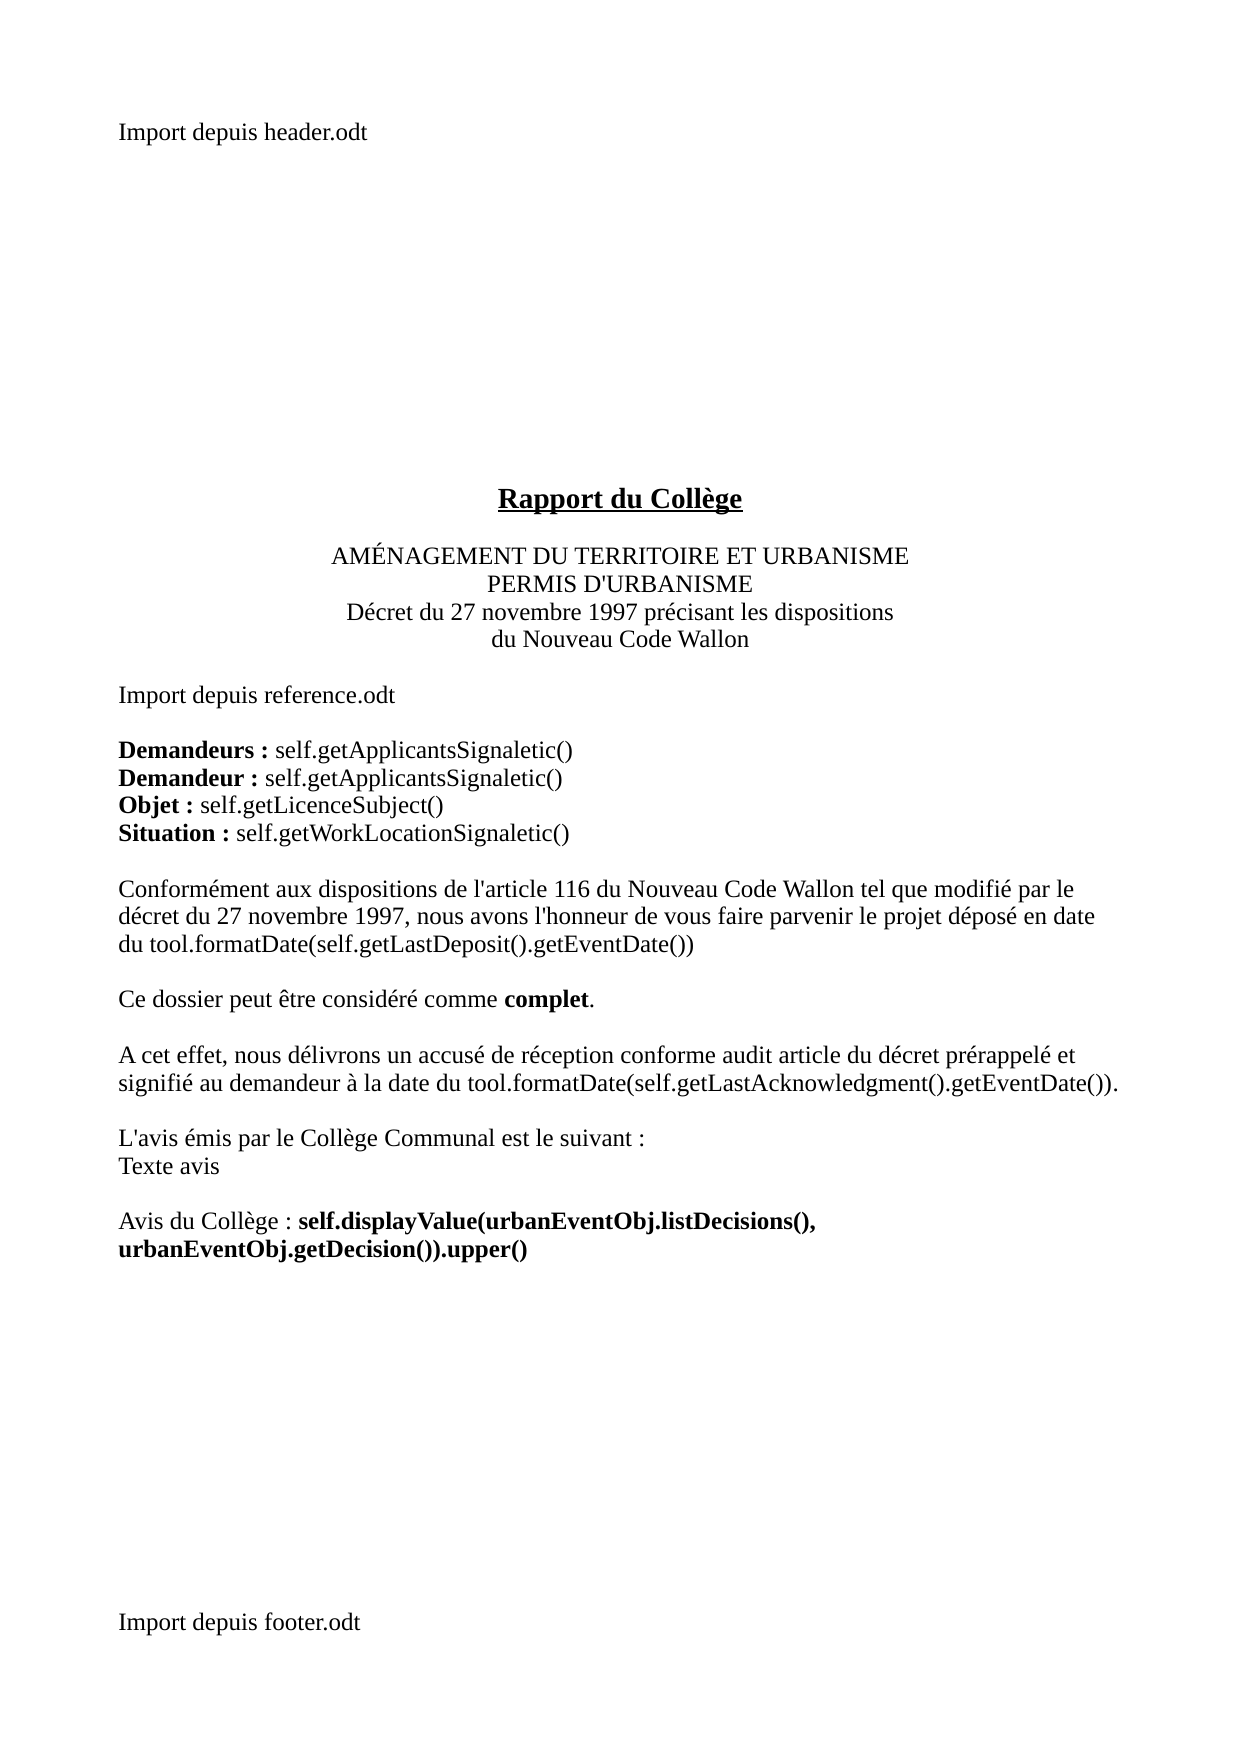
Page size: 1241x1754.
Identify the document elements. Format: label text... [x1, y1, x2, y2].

text A cet effet, nous délivrons un accusé de réception conforme audit article du décret prérappelé et signifié au demandeur à la date du tool.formatDate(self.getLastAcknowledgment().getEventDate()). [118, 1041, 1122, 1096]
text Ce dossier peut être considéré comme complet. [118, 986, 1122, 1013]
text AMÉNAGEMENT DU TERRITOIRE ET URBANISME [118, 542, 1122, 570]
text L'avis émis par le Collège Communal est le suivant : [118, 1124, 1122, 1152]
text Conformément aux dispositions de l'article 116 du Nouveau Code Wallon tel que modifié par le décret du 27 novembre 1997, nous avons l'honneur de vous faire parvenir le projet déposé en date du tool.formatDate(self.getLastDeposit().getEventDate()) [118, 875, 1122, 958]
text Texte avis [118, 1152, 1122, 1179]
text Import depuis reference.odt [118, 681, 1122, 708]
text Import depuis header.odt [118, 118, 539, 146]
text du Nouveau Code Wallon [118, 625, 1122, 653]
text Objet : self.getLicenceSubject() [118, 792, 1122, 819]
text Avis du Collège : self.displayValue(urbanEventObj.listDecisions(), urbanEventObj.getDecision()).upper() [118, 1207, 1122, 1263]
text PERMIS D'URBANISME [118, 570, 1122, 598]
text Situation : self.getWorkLocationSignaletic() [118, 819, 1122, 847]
text Décret du 27 novembre 1997 précisant les dispositions [118, 598, 1122, 625]
title Rapport du Collège [118, 482, 1122, 514]
text Demandeurs : self.getApplicantsSignaletic() [118, 736, 1122, 764]
text Demandeur : self.getApplicantsSignaletic() [118, 764, 1122, 792]
